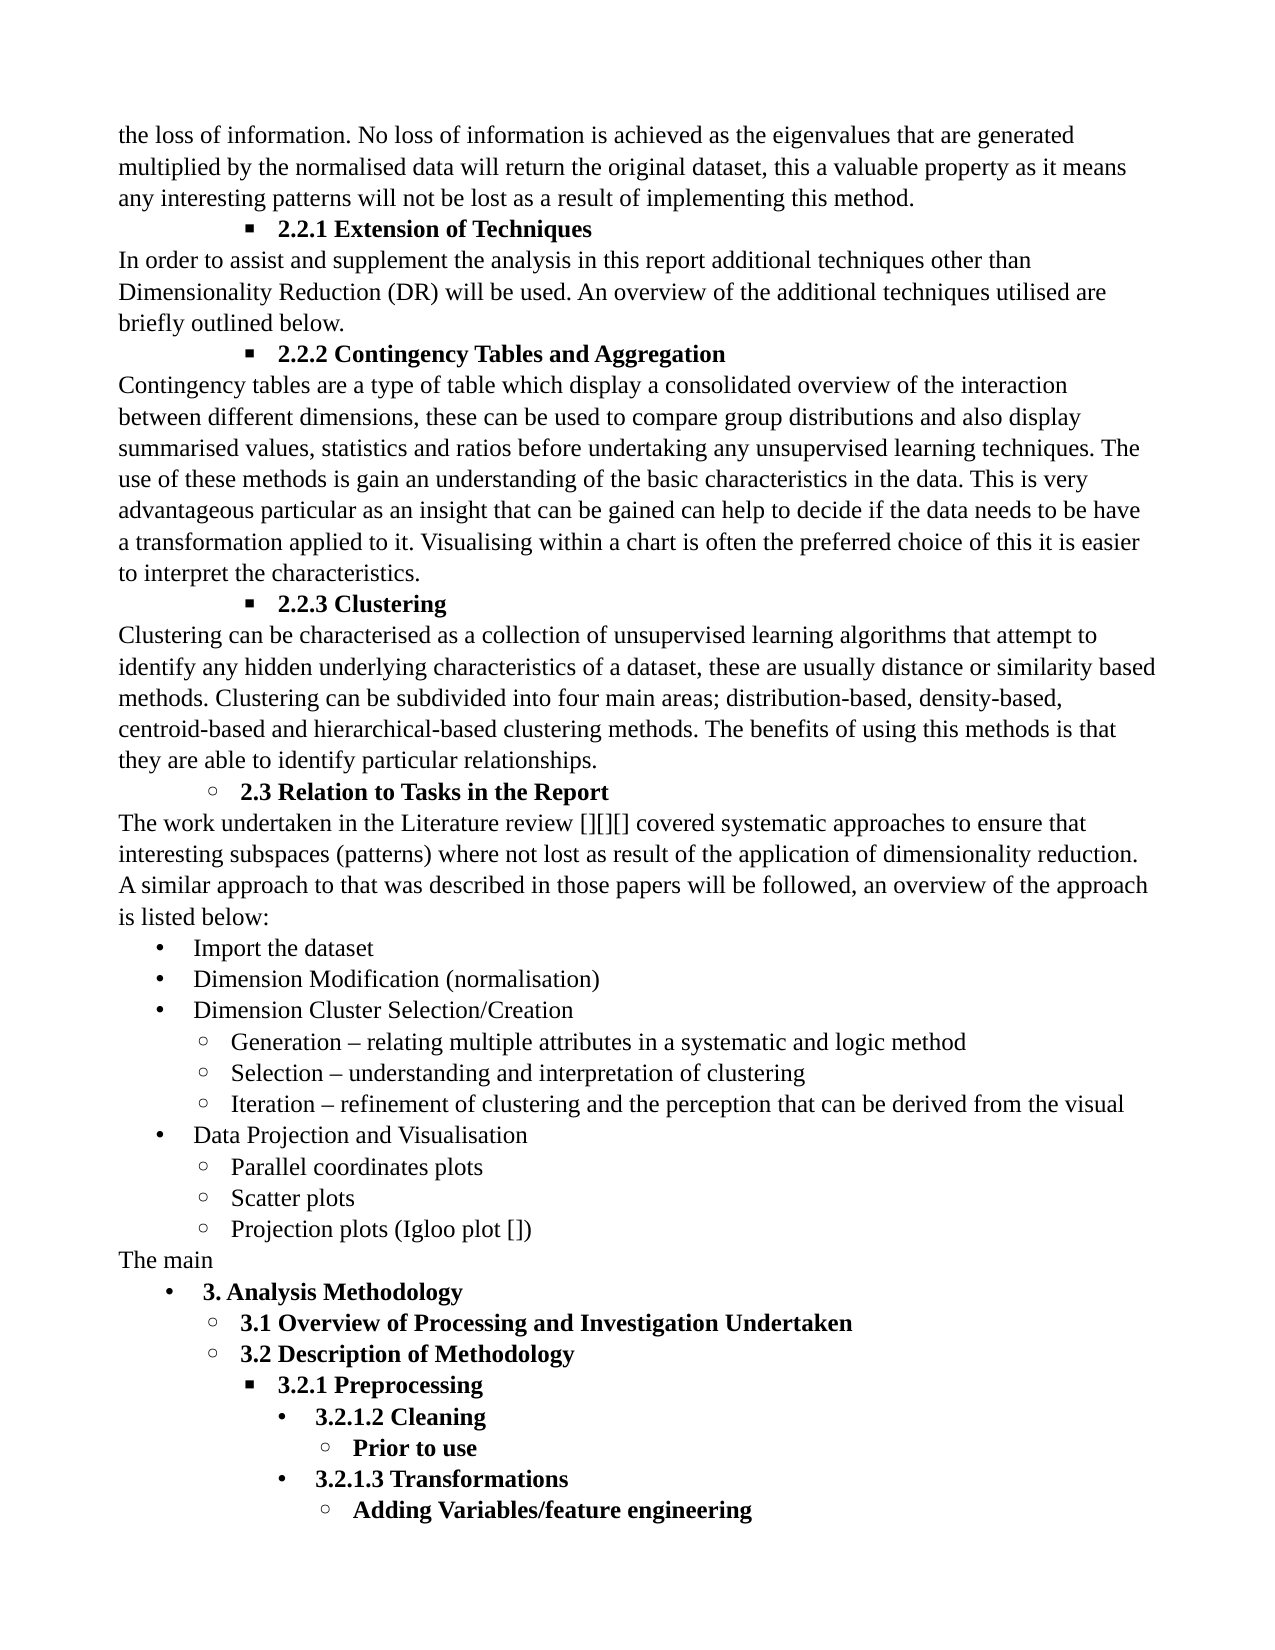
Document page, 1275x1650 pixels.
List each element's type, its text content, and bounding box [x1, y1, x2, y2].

text Clustering can be characterised as a collection of unsupervised learning algorithms that attempt to identify any hidden underlying characteristics of a dataset, these are usually distance or similarity based methods. Clustering can be subdivided into four main areas; distribution-based, density-based, centroid-based and hierarchical-based clustering methods. The benefits of using this methods is that they are able to identify particular relationships. [118, 618, 1157, 774]
list Iteration – refinement of clustering and the perception that can be derived from the visual [193, 1087, 1157, 1118]
list Projection plots (Igloo plot []) [193, 1212, 1157, 1243]
list 3. Analysis Methodology [165, 1274, 1157, 1306]
list 2.2.2 Contingency Tables and Aggregation [240, 337, 1157, 368]
list 3.2 Description of Methodology [203, 1337, 1157, 1368]
text Contingency tables are a type of table which display a consolidated overview of the interaction between different dimensions, these can be used to compare group distributions and also display summarised values, statistics and ratios before undertaking any unsupervised learning techniques. The use of these methods is gain an understanding of the basic characteristics in the data. This is very advantageous particular as an insight that can be gained can help to decide if the data needs to be have a transformation applied to it. Visualising within a chart is often the preferred choice of this it is easier to interpret the characteristics. [118, 368, 1157, 587]
list Data Projection and Visualisation [156, 1118, 1157, 1149]
list 2.2.1 Extension of Techniques [240, 212, 1157, 243]
list Dimension Modification (normalisation) [156, 962, 1157, 993]
list 3.2.1 Preprocessing [240, 1368, 1157, 1399]
list Import the dataset [156, 931, 1157, 962]
list 2.2.3 Clustering [240, 587, 1157, 618]
list 3.2.1.2 Cleaning [278, 1399, 1157, 1431]
list Parallel coordinates plots [193, 1149, 1157, 1181]
list Adding Variables/feature engineering [315, 1493, 1157, 1524]
text the loss of information. No loss of information is achieved as the eigenvalues that are generated multiplied by the normalised data will return the original dataset, this a valuable property as it means any interesting patterns will not be lost as a result of implementing this method. [118, 118, 1157, 212]
text The work undertaken in the Literature review [][][] covered systematic approaches to ensure that interesting subspaces (patterns) where not lost as result of the application of dimensionality reduction. A similar approach to that was described in those papers will be followed, an overview of the approach is listed below: [118, 806, 1157, 931]
text In order to assist and supplement the analysis in this report additional techniques other than Dimensionality Reduction (DR) will be used. An overview of the additional techniques utilised are briefly outlined below. [118, 243, 1157, 337]
text The main [118, 1243, 1157, 1274]
list Selection – understanding and interpretation of clustering [193, 1056, 1157, 1087]
list 3.2.1.3 Transformations [278, 1462, 1157, 1493]
list 3.1 Overview of Processing and Investigation Undertaken [203, 1306, 1157, 1337]
list 2.3 Relation to Tasks in the Report [203, 774, 1157, 806]
list Generation – relating multiple attributes in a systematic and logic method [193, 1024, 1157, 1056]
list Prior to use [315, 1431, 1157, 1462]
list Scatter plots [193, 1181, 1157, 1212]
list Dimension Cluster Selection/Creation [156, 993, 1157, 1024]
